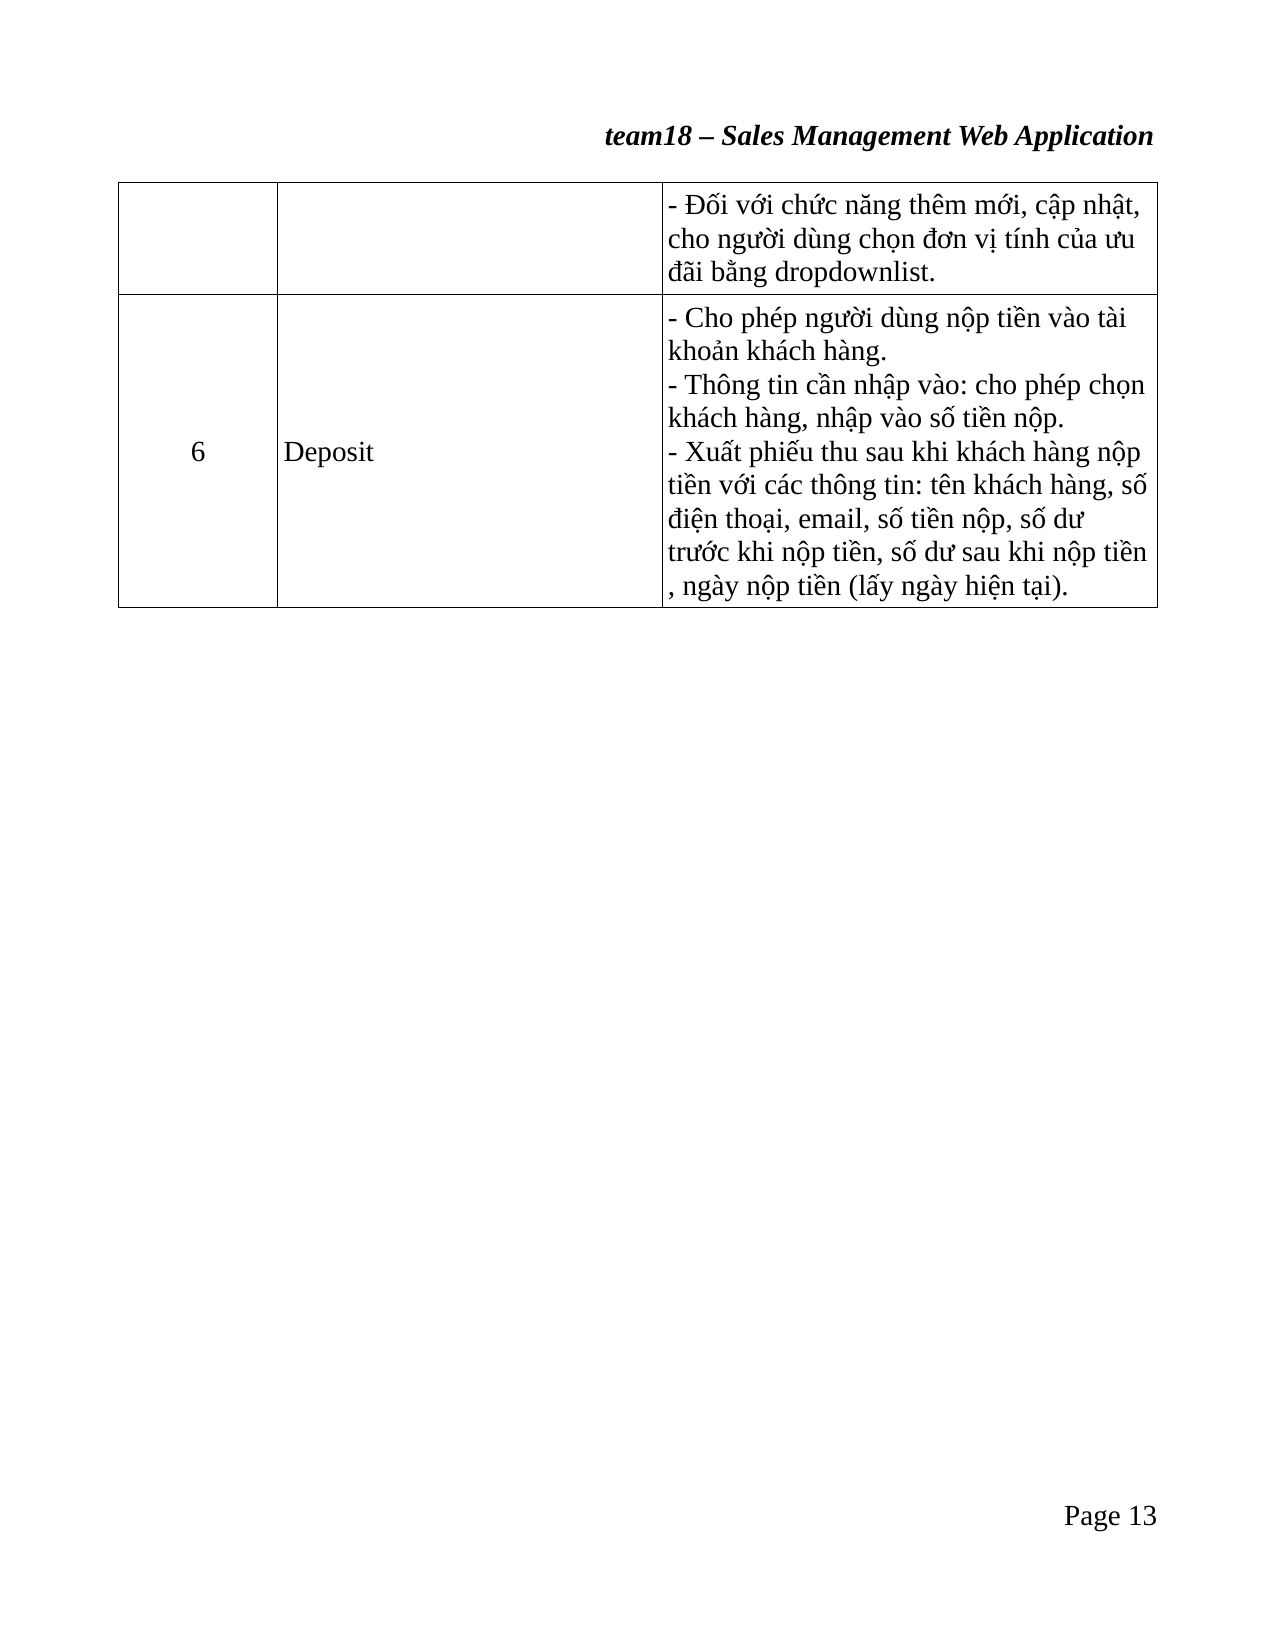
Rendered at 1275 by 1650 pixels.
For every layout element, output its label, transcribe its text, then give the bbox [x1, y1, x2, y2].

table_cell [119, 183, 277, 294]
table_cell Deposit [278, 295, 662, 607]
table_cell - Cho phép người dùng nộp tiền vào tài khoản khách hàng. - Thông tin cần nhập vào: cho phép chọn khách hàng, nhập vào số tiền nộp. - Xuất phiếu thu sau khi khách hàng nộp tiền với các thông tin: tên khách hàng, số điện thoại, email, số tiền nộp, số dư trước khi nộp tiền, số dư sau khi nộp tiền , ngày nộp tiền (lấy ngày hiện tại). [663, 295, 1157, 607]
table_cell [278, 183, 662, 294]
table_cell 6 [119, 295, 277, 607]
table_cell - Đối với chức năng thêm mới, cập nhật, cho người dùng chọn đơn vị tính của ưu đãi bằng dropdownlist. [663, 183, 1157, 294]
